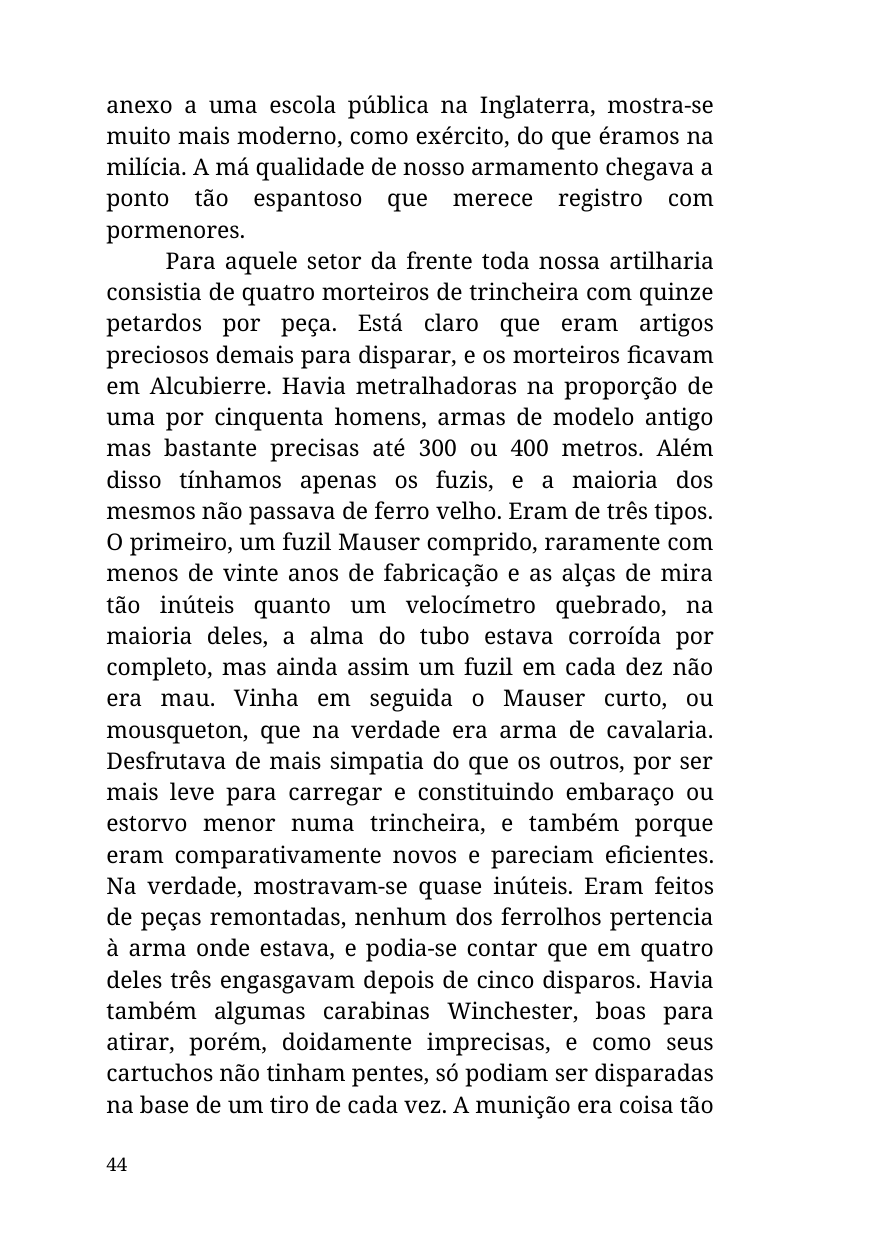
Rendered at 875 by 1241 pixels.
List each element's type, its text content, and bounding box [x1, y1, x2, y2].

text anexo a uma escola pública na Inglaterra, mostra-se muito mais moderno, como exército, do que éramos na milícia. A má qualidade de nosso armamento chegava a ponto tão espantoso que merece registro com pormenores. [106, 88, 714, 245]
text Para aquele setor da frente toda nossa artilharia consistia de quatro morteiros de trincheira com quinze petardos por peça. Está claro que eram artigos preciosos demais para disparar, e os morteiros ficavam em Alcubierre. Havia metralhadoras na proporção de uma por cinquenta homens, armas de modelo antigo mas bastante precisas até 300 ou 400 metros. Além disso tínhamos apenas os fuzis, e a maioria dos mesmos não passava de ferro velho. Eram de três tipos. O primeiro, um fuzil Mauser comprido, raramente com menos de vinte anos de fabricação e as alças de mira tão inúteis quanto um velocímetro quebrado, na maioria deles, a alma do tubo estava corroída por completo, mas ainda assim um fuzil em cada dez não era mau. Vinha em seguida o Mauser curto, ou mousqueton, que na verdade era arma de cavalaria. Desfrutava de mais simpatia do que os outros, por ser mais leve para carregar e constituindo embaraço ou estorvo menor numa trincheira, e também porque eram comparativamente novos e pareciam eficientes. Na verdade, mostravam-se quase inúteis. Eram feitos de peças remontadas, nenhum dos ferrolhos pertencia à arma onde estava, e podia-se contar que em quatro deles três engasgavam depois de cinco disparos. Havia também algumas carabinas Winchester, boas para atirar, porém, doidamente imprecisas, e como seus cartuchos não tinham pentes, só podiam ser disparadas na base de um tiro de cada vez. A munição era coisa tão [106, 245, 714, 1120]
